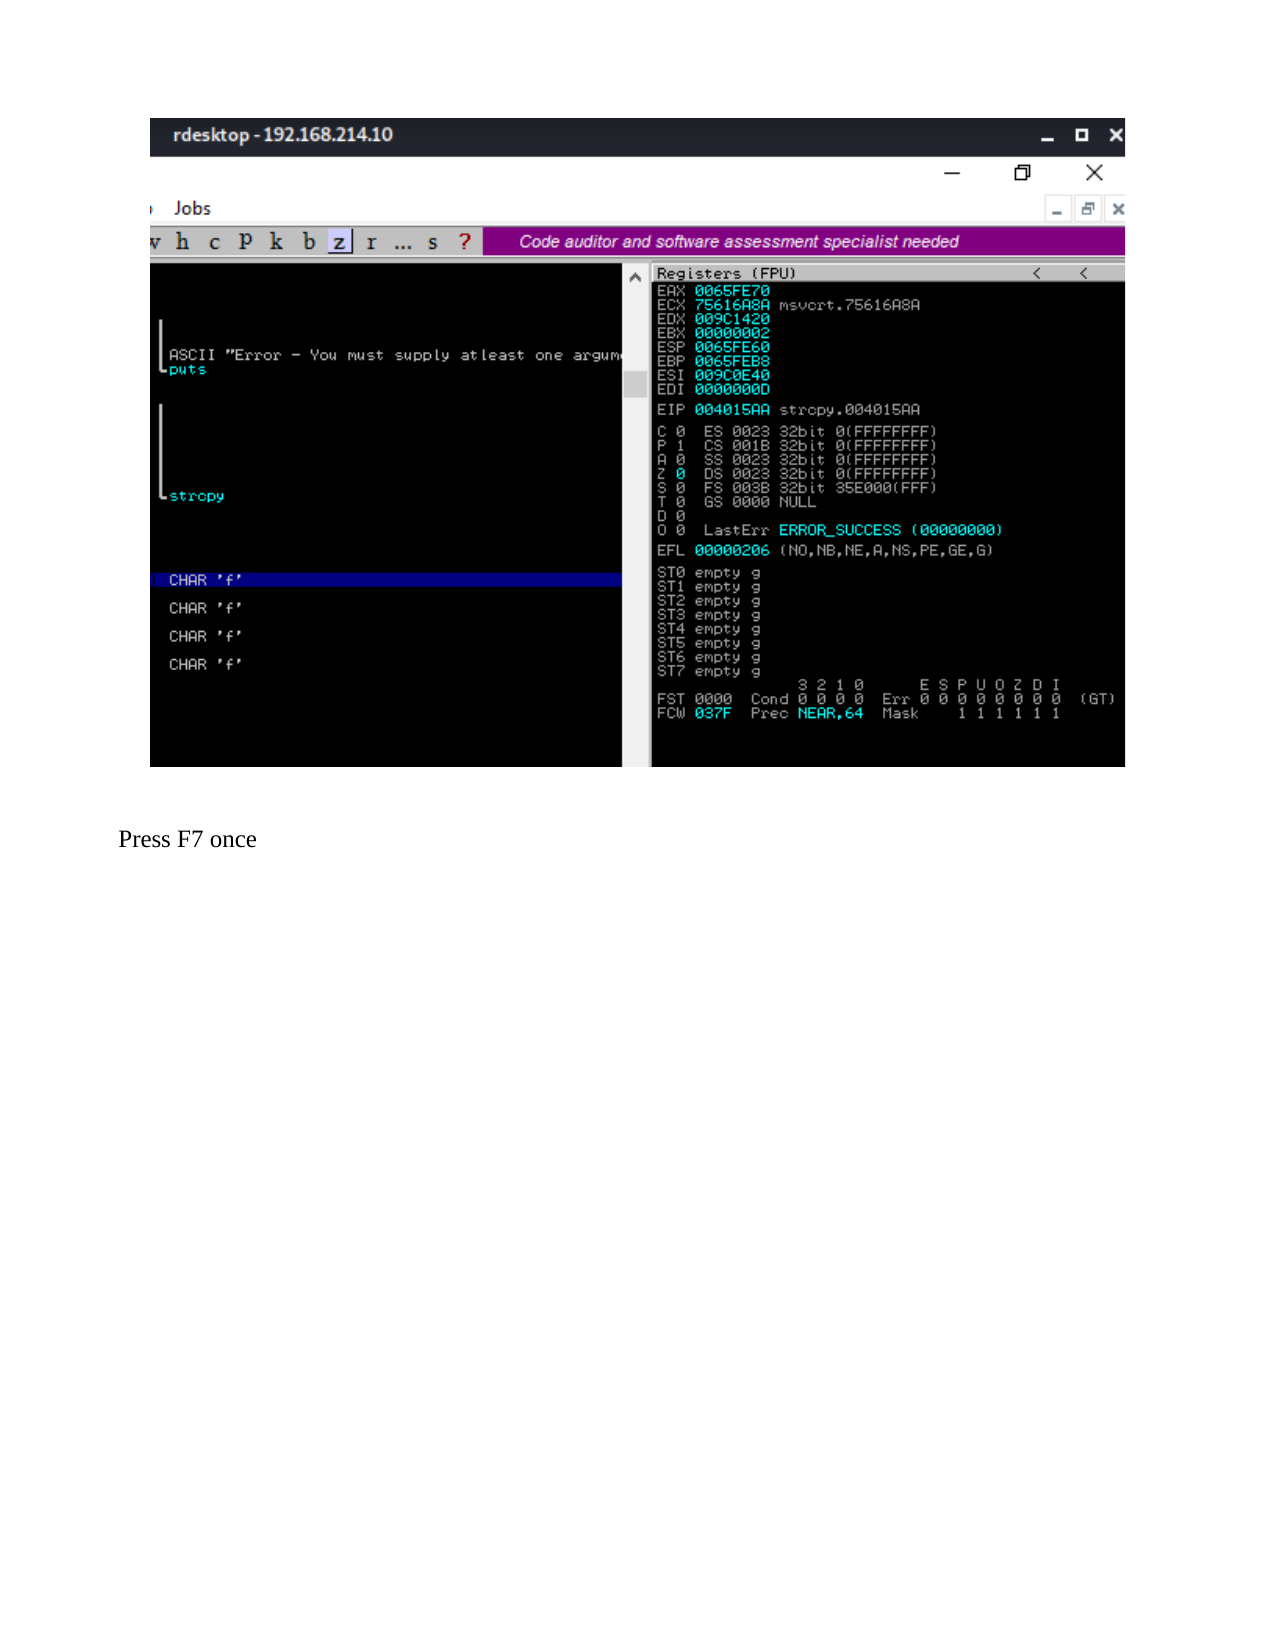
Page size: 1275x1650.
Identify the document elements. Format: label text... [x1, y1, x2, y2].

text Press F7 once [118, 824, 1157, 853]
picture [150, 118, 1125, 767]
